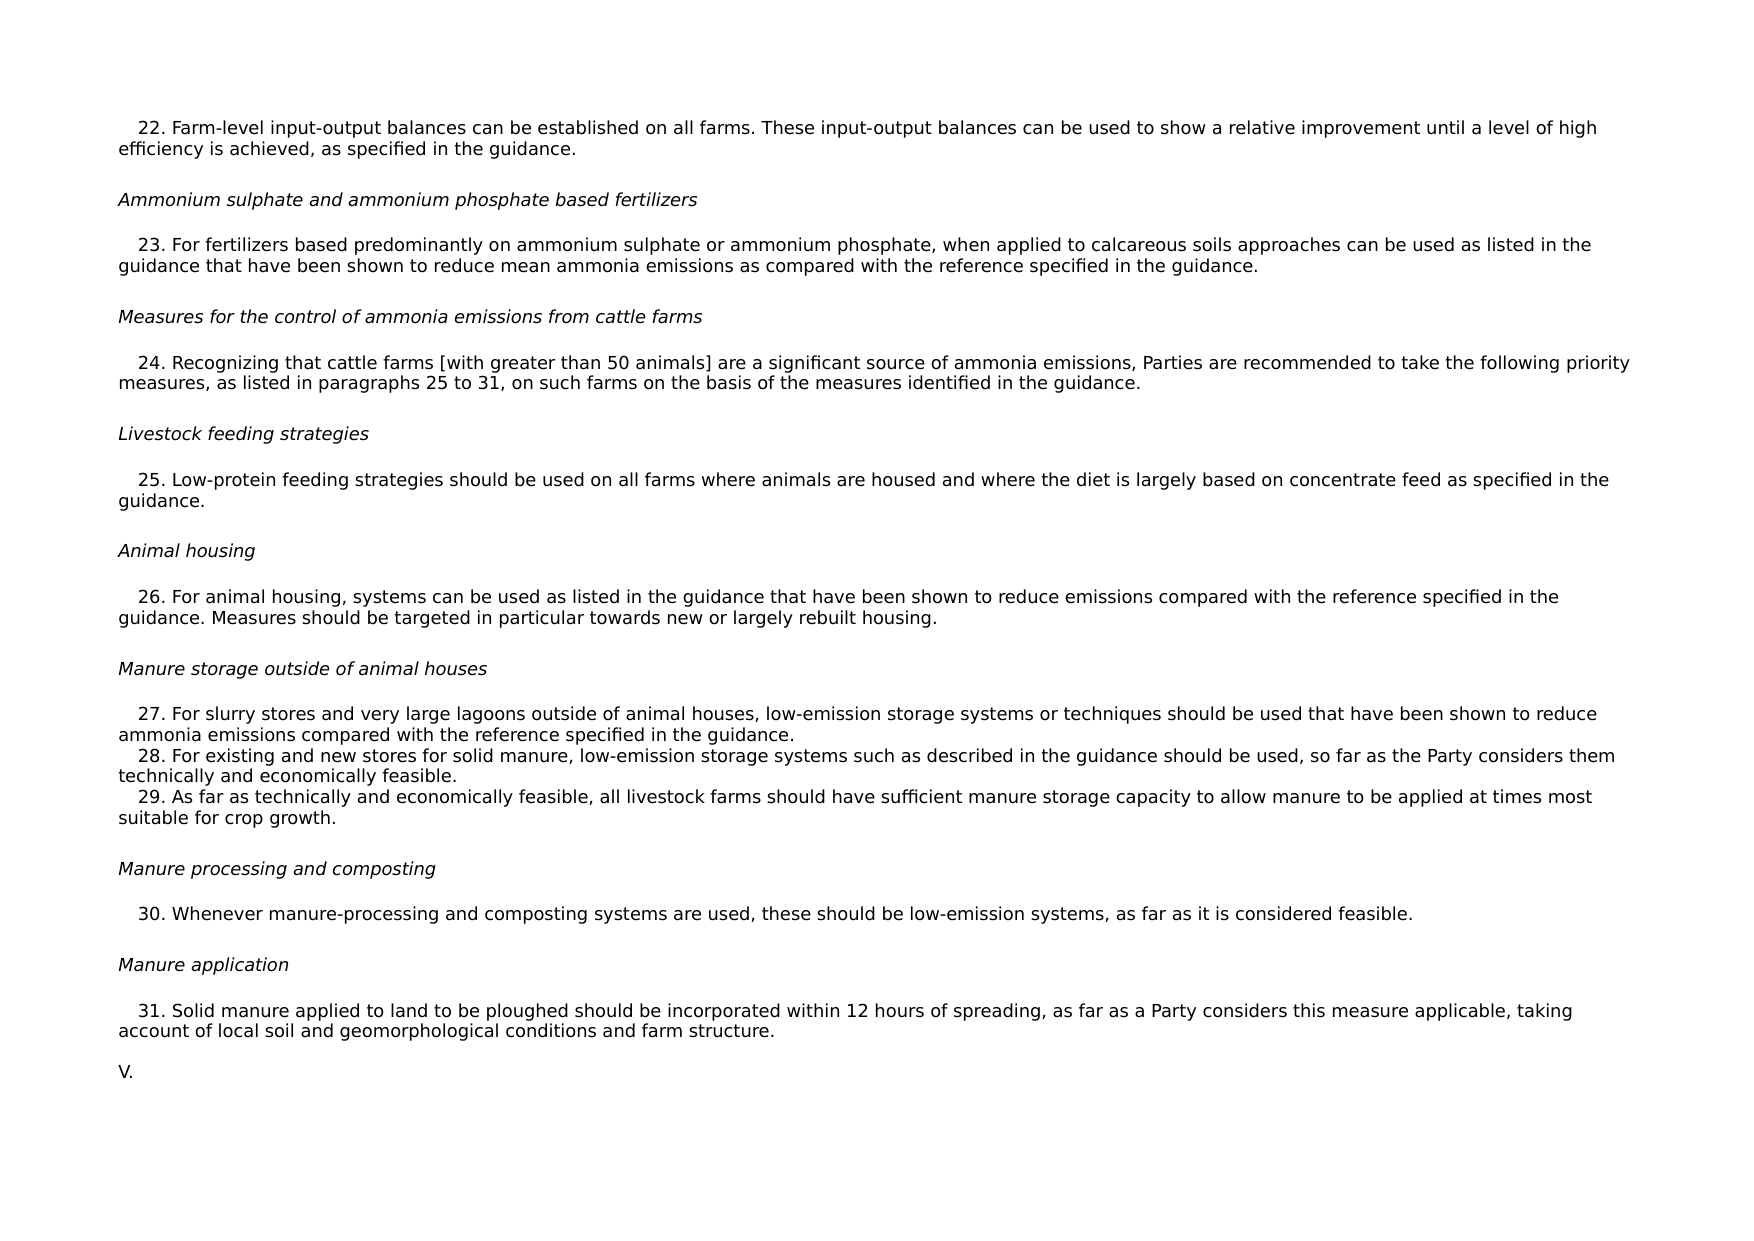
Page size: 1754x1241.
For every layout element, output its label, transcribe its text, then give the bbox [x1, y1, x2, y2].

text 29. As far as technically and economically feasible, all livestock farms should have sufficient manure storage capacity to allow manure to be applied at times most suitable for crop growth. [118, 787, 1636, 828]
text 26. For animal housing, systems can be used as listed in the guidance that have been shown to reduce emissions compared with the reference specified in the guidance. Measures should be targeted in particular towards new or largely rebuilt housing. [118, 587, 1636, 628]
subtitle Measures for the control of ammonia emissions from cattle farms [118, 307, 1636, 327]
subtitle Manure storage outside of animal houses [118, 658, 1636, 679]
text 30. Whenever manure-processing and composting systems are used, these should be low-emission systems, as far as it is considered feasible. [118, 904, 1636, 925]
text V. [118, 1062, 1636, 1083]
text 23. For fertilizers based predominantly on ammonium sulphate or ammonium phosphate, when applied to calcareous soils approaches can be used as listed in the guidance that have been shown to reduce mean ammonia emissions as compared with the reference specified in the guidance. [118, 235, 1636, 277]
text 25. Low-protein feeding strategies should be used on all farms where animals are housed and where the diet is largely based on concentrate feed as specified in the guidance. [118, 470, 1636, 511]
text 24. Recognizing that cattle farms [with greater than 50 animals] are a significant source of ammonia emissions, Parties are recommended to take the following priority measures, as listed in paragraphs 25 to 31, on such farms on the basis of the measures identified in the guidance. [118, 352, 1636, 394]
text 27. For slurry stores and very large lagoons outside of animal houses, low-emission storage systems or techniques should be used that have been shown to reduce ammonia emissions compared with the reference specified in the guidance. [118, 704, 1636, 746]
subtitle Animal housing [118, 541, 1636, 562]
text 28. For existing and new stores for solid manure, low-emission storage systems such as described in the guidance should be used, so far as the Party considers them technically and economically feasible. [118, 746, 1636, 787]
subtitle Manure processing and composting [118, 858, 1636, 879]
subtitle Livestock feeding strategies [118, 424, 1636, 445]
subtitle Ammonium sulphate and ammonium phosphate based fertilizers [118, 189, 1636, 210]
text 31. Solid manure applied to land to be ploughed should be incorporated within 12 hours of spreading, as far as a Party considers this measure applicable, taking account of local soil and geomorphological conditions and farm structure. [118, 1001, 1636, 1042]
text 22. Farm-level input-output balances can be established on all farms. These input-output balances can be used to show a relative improvement until a level of high efficiency is achieved, as specified in the guidance. [118, 118, 1636, 159]
subtitle Manure application [118, 955, 1636, 976]
